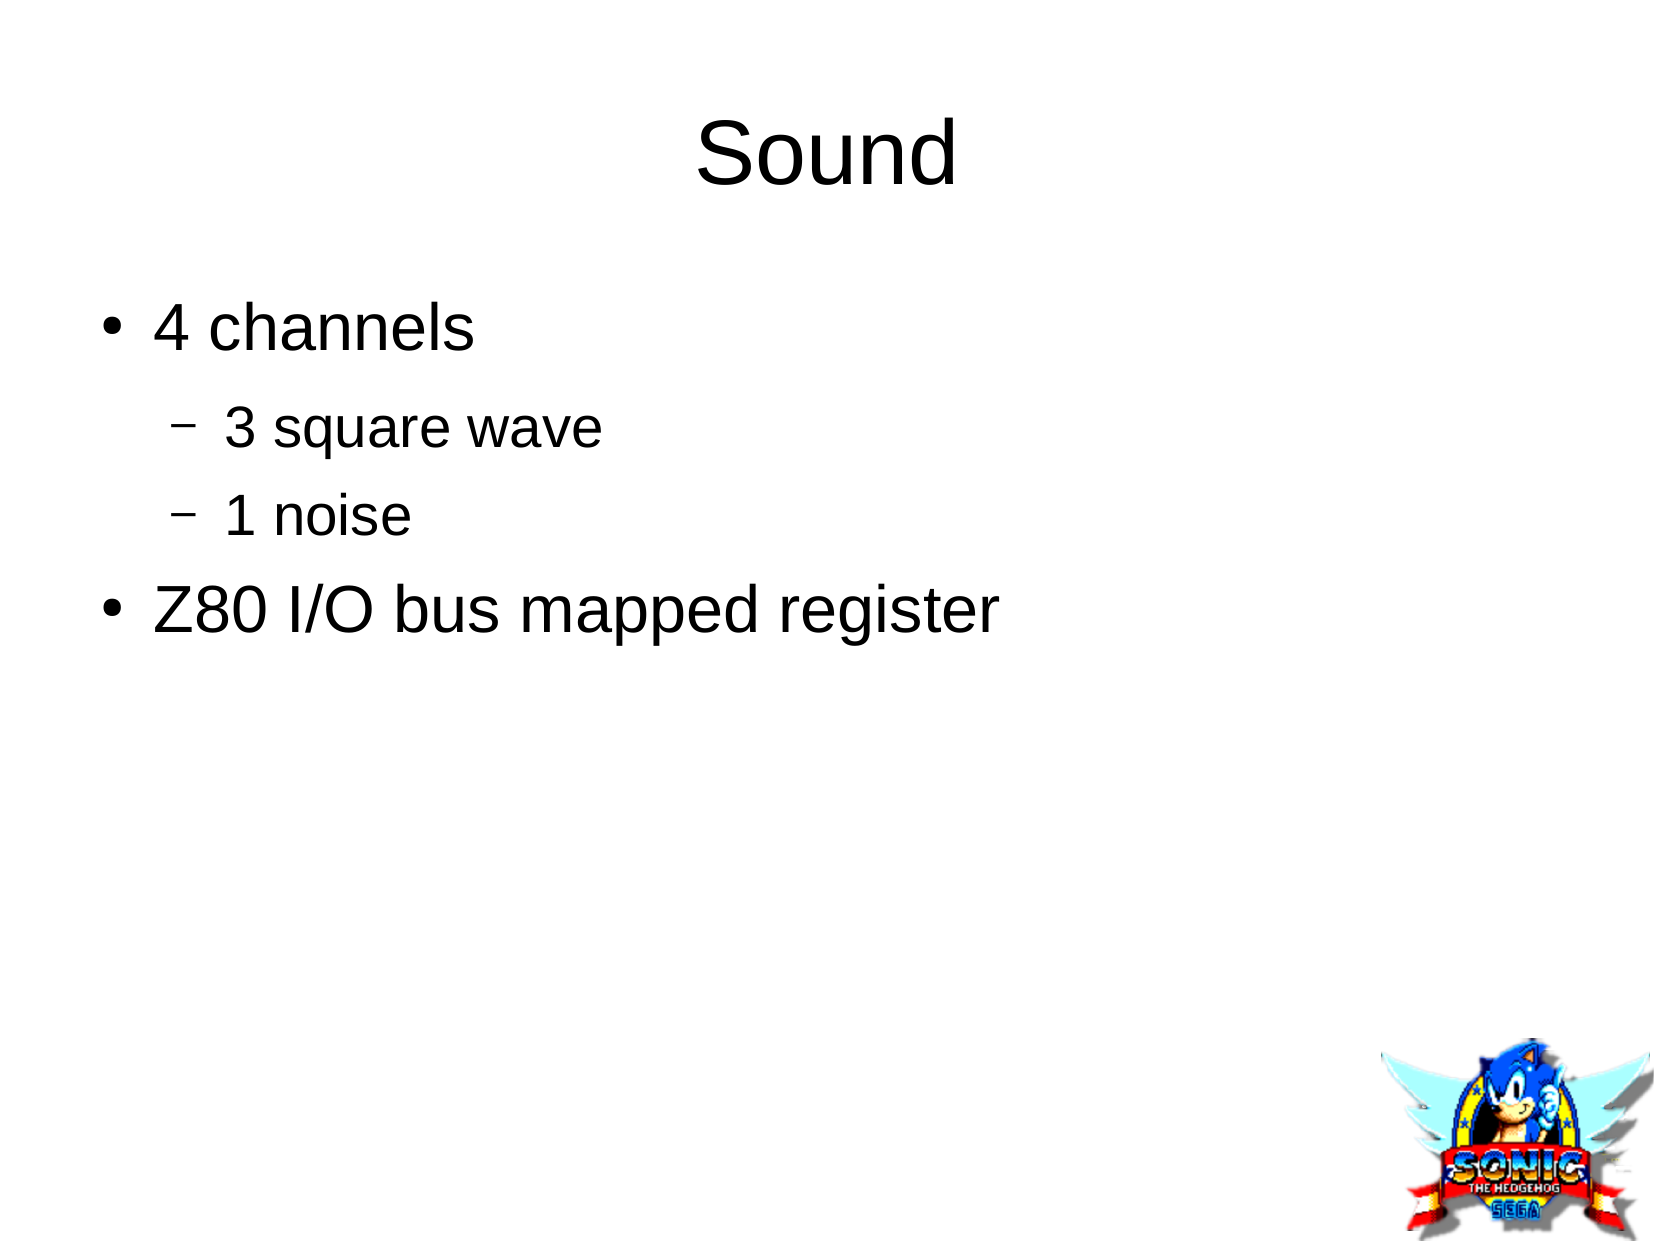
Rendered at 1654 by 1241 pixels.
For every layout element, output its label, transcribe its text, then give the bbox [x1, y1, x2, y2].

title Sound [82, 49, 1571, 257]
list 4 channels 3 square wave 1 noise Z80 I/O bus mapped register [82, 290, 1538, 1010]
picture [1381, 1038, 1650, 1231]
